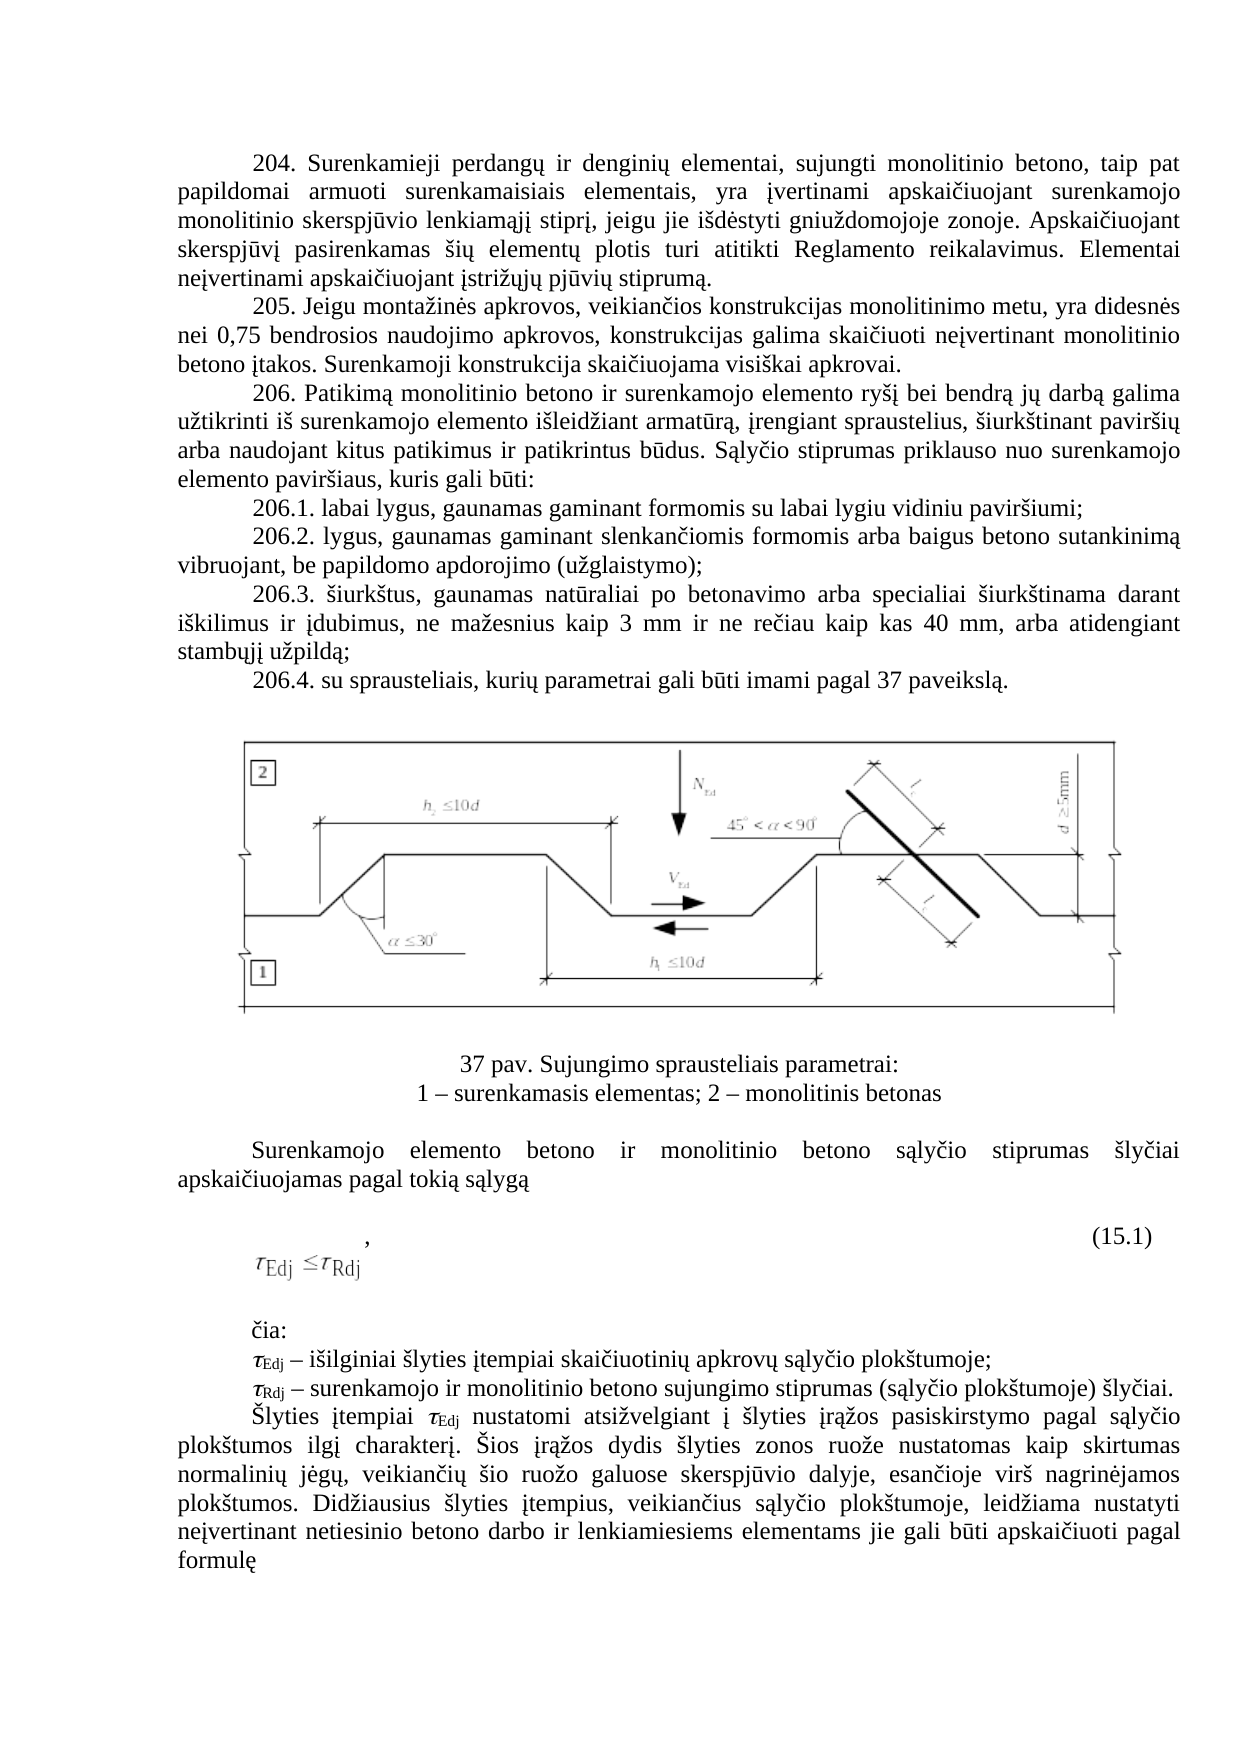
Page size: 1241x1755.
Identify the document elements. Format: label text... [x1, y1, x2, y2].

text tEdj – išilginiai šlyties įtempiai skaičiuotinių apkrovų sąlyčio plokštumoje; [177, 1344, 1181, 1373]
text Surenkamojo elemento betono ir monolitinio betono sąlyčio stiprumas šlyčiai apskaičiuojamas pagal tokią sąlygą [177, 1135, 1181, 1193]
text 37 pav. Sujungimo sprausteliais parametrai: [177, 1049, 1181, 1078]
text 204. Surenkamieji perdangų ir denginių elementai, sujungti monolitinio betono, taip pat papildomai armuoti surenkamaisiais elementais, yra įvertinami apskaičiuojant surenkamojo monolitinio skerspjūvio lenkiamąjį stiprį, jeigu jie išdėstyti gniuždomojoje zonoje. Apskaičiuojant skerspjūvį pasirenkamas šių elementų plotis turi atitikti Reglamento reikalavimus. Elementai neįvertinami apskaičiuojant įstrižųjų pjūvių stiprumą. [177, 148, 1181, 291]
text 205. Jeigu montažinės apkrovos, veikiančios konstrukcijas monolitinimo metu, yra didesnės nei 0,75 bendrosios naudojimo apkrovos, konstrukcijas galima skaičiuoti neįvertinant monolitinio betono įtakos. Surenkamoji konstrukcija skaičiuojama visiškai apkrovai. [177, 291, 1181, 378]
text 206.1. labai lygus, gaunamas gaminant formomis su labai lygiu vidiniu paviršiumi; [177, 493, 1181, 521]
text 206.3. šiurkštus, gaunamas natūraliai po betonavimo arba specialiai šiurkštinama darant iškilimus ir įdubimus, ne mažesnius kaip 3 mm ir ne rečiau kaip kas 40 mm, arba atidengiant stambųjį užpildą; [177, 579, 1181, 665]
text , (15.1) [177, 1221, 1181, 1286]
text Šlyties įtempiai tEdj nustatomi atsižvelgiant į šlyties įrąžos pasiskirstymo pagal sąlyčio plokštumos ilgį charakterį. Šios įrąžos dydis šlyties zonos ruože nustatomas kaip skirtumas normalinių jėgų, veikiančių šio ruožo galuose skerspjūvio dalyje, esančioje virš nagrinėjamos plokštumos. Didžiausius šlyties įtempius, veikiančius sąlyčio plokštumoje, leidžiama nustatyti neįvertinant netiesinio betono darbo ir lenkiamiesiems elementams jie gali būti apskaičiuoti pagal formulę [177, 1401, 1181, 1574]
text 1 – surenkamasis elementas; 2 – monolitinis betonas [177, 1078, 1181, 1106]
text tRdj – surenkamojo ir monolitinio betono sujungimo stiprumas (sąlyčio plokštumoje) šlyčiai. [177, 1373, 1181, 1401]
text 206.2. lygus, gaunamas gaminant slenkančiomis formomis arba baigus betono sutankinimą vibruojant, be papildomo apdorojimo (užglaistymo); [177, 521, 1181, 579]
text 206.4. su sprausteliais, kurių parametrai gali būti imami pagal 37 paveikslą. [177, 665, 1181, 694]
text čia: [177, 1315, 1181, 1344]
text 206. Patikimą monolitinio betono ir surenkamojo elemento ryšį bei bendrą jų darbą galima užtikrinti iš surenkamojo elemento išleidžiant armatūrą, įrengiant spraustelius, šiurkštinant paviršių arba naudojant kitus patikimus ir patikrintus būdus. Sąlyčio stiprumas priklauso nuo surenkamojo elemento paviršiaus, kuris gali būti: [177, 378, 1181, 493]
